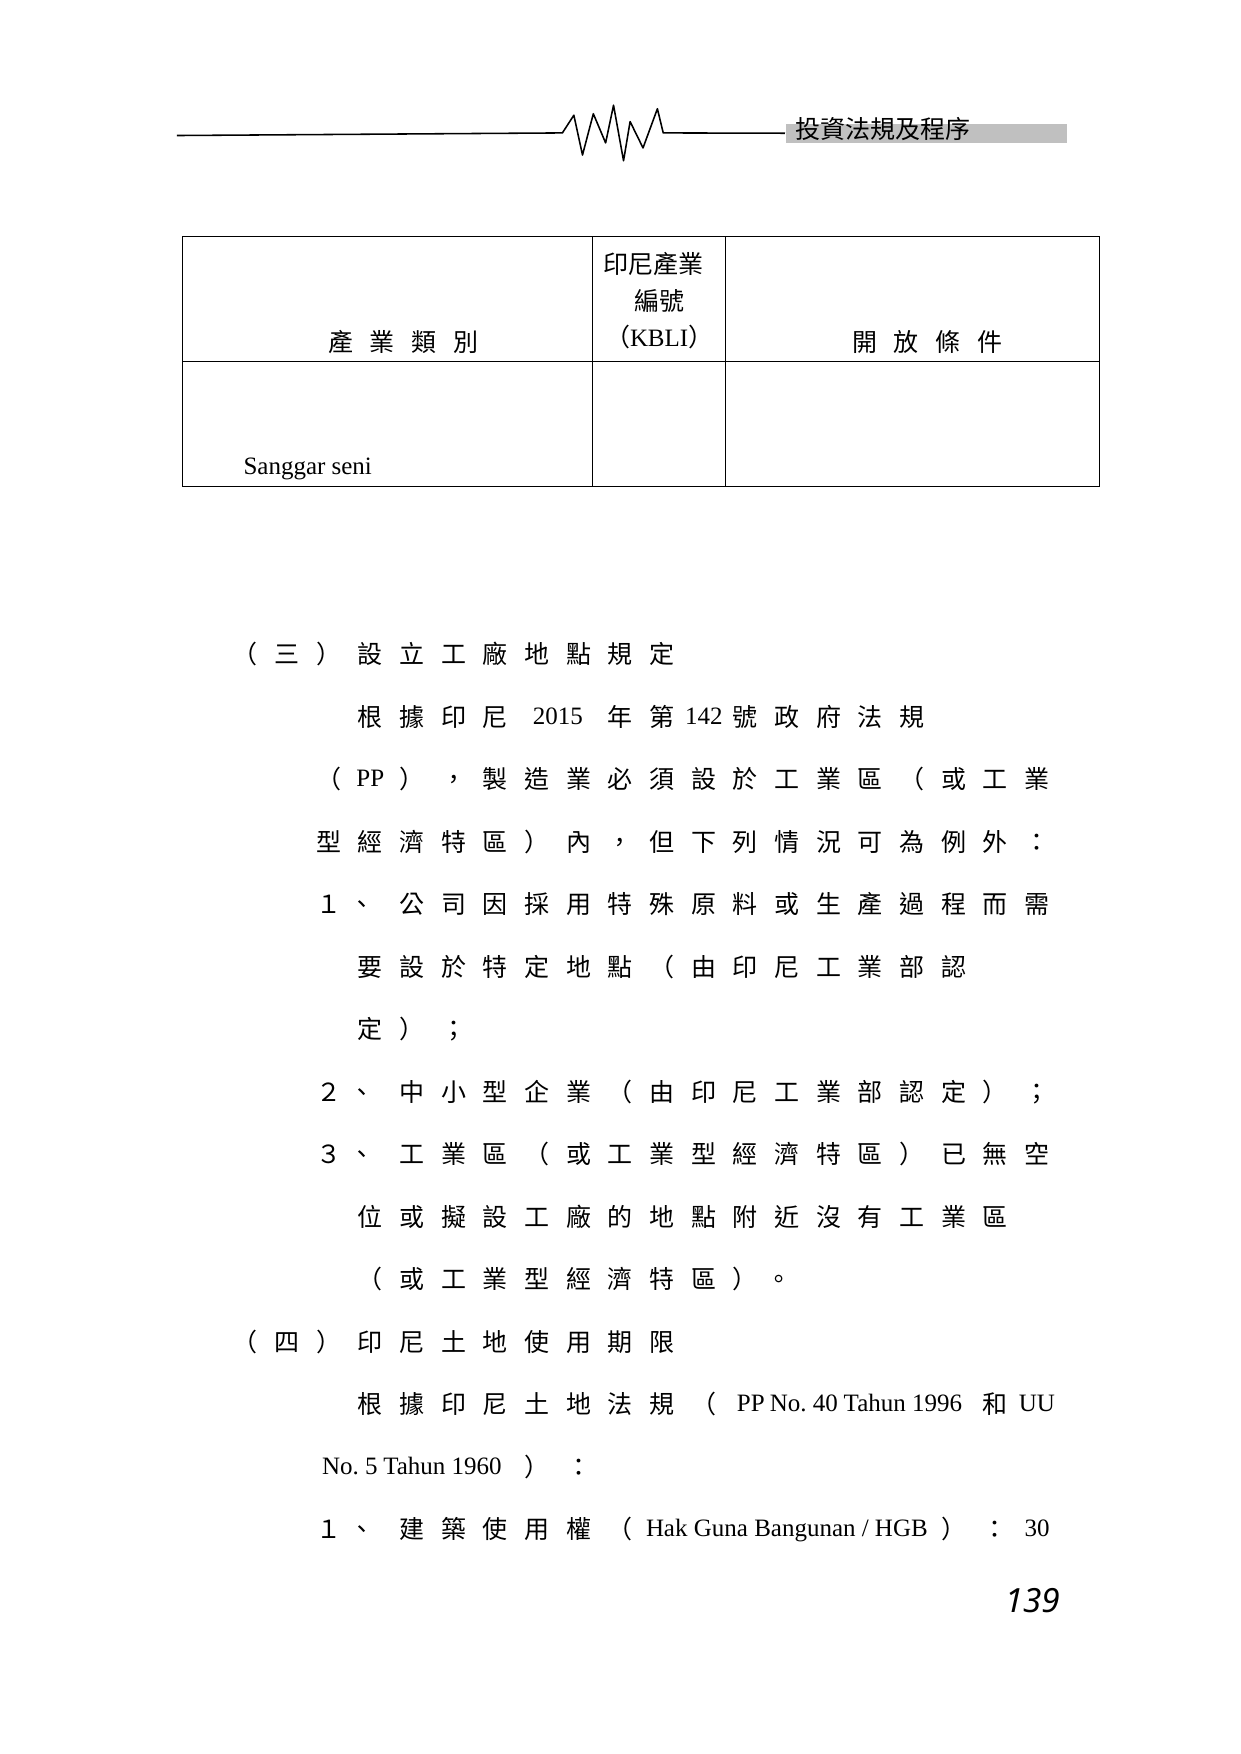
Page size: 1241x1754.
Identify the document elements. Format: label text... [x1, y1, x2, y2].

table_header 開放條件 [726, 237, 1099, 361]
text 根據印尼土地法規（PP No. 40 Tahun 1996和UU No. 5 Tahun 1960）： [281, 1361, 1058, 1486]
text ３、工業區（或工業型經濟特區）已無空位或擬設工廠的地點附近沒有工業區（或工業型經濟特區）。 [281, 1111, 1058, 1299]
text １、公司因採用特殊原料或生產過程而需要設於特定地點（由印尼工業部認定）； [281, 861, 1058, 1049]
table_cell [593, 362, 725, 486]
text （三）設立工廠地點規定 [207, 611, 1058, 674]
text （四）印尼土地使用期限 [207, 1299, 1058, 1361]
table_header 印尼產業編號（KBLI） [593, 237, 725, 361]
text ２、中小型企業（由印尼工業部認定）； [281, 1049, 1058, 1111]
table_cell [726, 362, 1099, 486]
table_cell Sanggar seni [183, 362, 592, 486]
text １、建築使用權（Hak Guna Bangunan / HGB）：30 [281, 1486, 1058, 1549]
text 根據印尼2015年第142號政府法規（PP），製造業必須設於工業區（或工業型經濟特區）內，但下列情況可為例外： [281, 674, 1058, 861]
table_header 產業類別 [183, 237, 592, 361]
